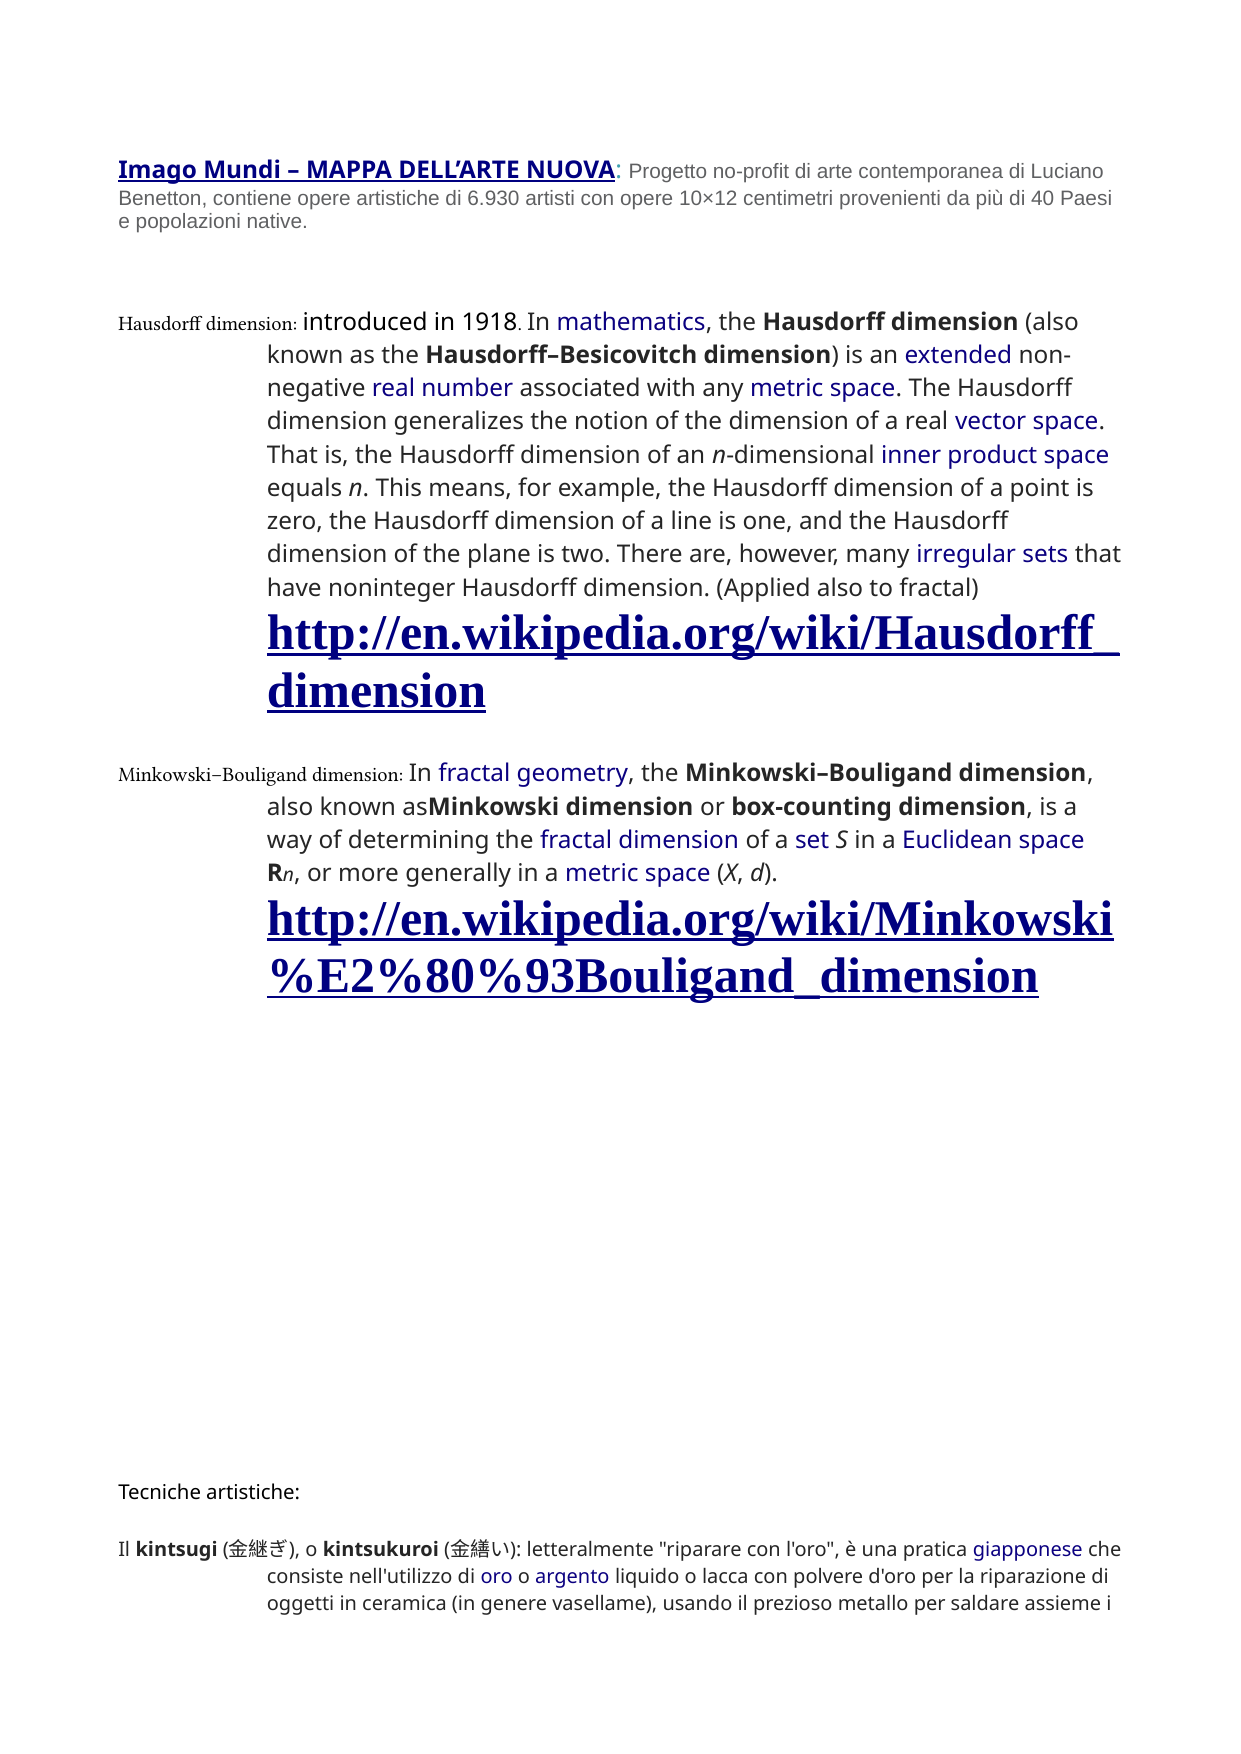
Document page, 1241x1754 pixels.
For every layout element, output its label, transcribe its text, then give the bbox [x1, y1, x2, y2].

subtitle Minkowski–Bouligand dimension: In fractal geometry, the Minkowski–Bouligand dimension, also known asMinkowski dimension or box-counting dimension, is a way of determining the fractal dimension of a set S in a Euclidean space Rn, or more generally in a metric space (X, d). http://en.wikipedia.org/wiki/Minkowski%E2%80%93Bouligand_dimension [118, 756, 1122, 1003]
text Tecniche artistiche: [118, 1477, 1122, 1505]
subtitle Hausdorff dimension: introduced in 1918. In mathematics, the Hausdorff dimension (also known as the Hausdorff–Besicovitch dimension) is an extended non-negative real number associated with any metric space. The Hausdorff dimension generalizes the notion of the dimension of a real vector space. That is, the Hausdorff dimension of an n-dimensional inner product space equals n. This means, for example, the Hausdorff dimension of a point is zero, the Hausdorff dimension of a line is one, and the Hausdorff dimension of the plane is two. There are, however, many irregular sets that have noninteger Hausdorff dimension. (Applied also to fractal) http://en.wikipedia.org/wiki/Hausdorff_dimension [118, 304, 1122, 718]
text Il kintsugi (金継ぎ), o kintsukuroi (金繕い): letteralmente "riparare con l'oro", è una pratica giapponese che consiste nell'utilizzo di oro o argento liquido o lacca con polvere d'oro per la riparazione di oggetti in ceramica (in genere vasellame), usando il prezioso metallo per saldare assieme i [118, 1533, 1122, 1617]
text Imago Mundi – MAPPA DELL’ARTE NUOVA: Progetto no-profit di arte contemporanea di Luciano Benetton, contiene opere artistiche di 6.930 artisti con opere 10×12 centimetri provenienti da più di 40 Paesi e popolazioni native. [118, 151, 1122, 233]
